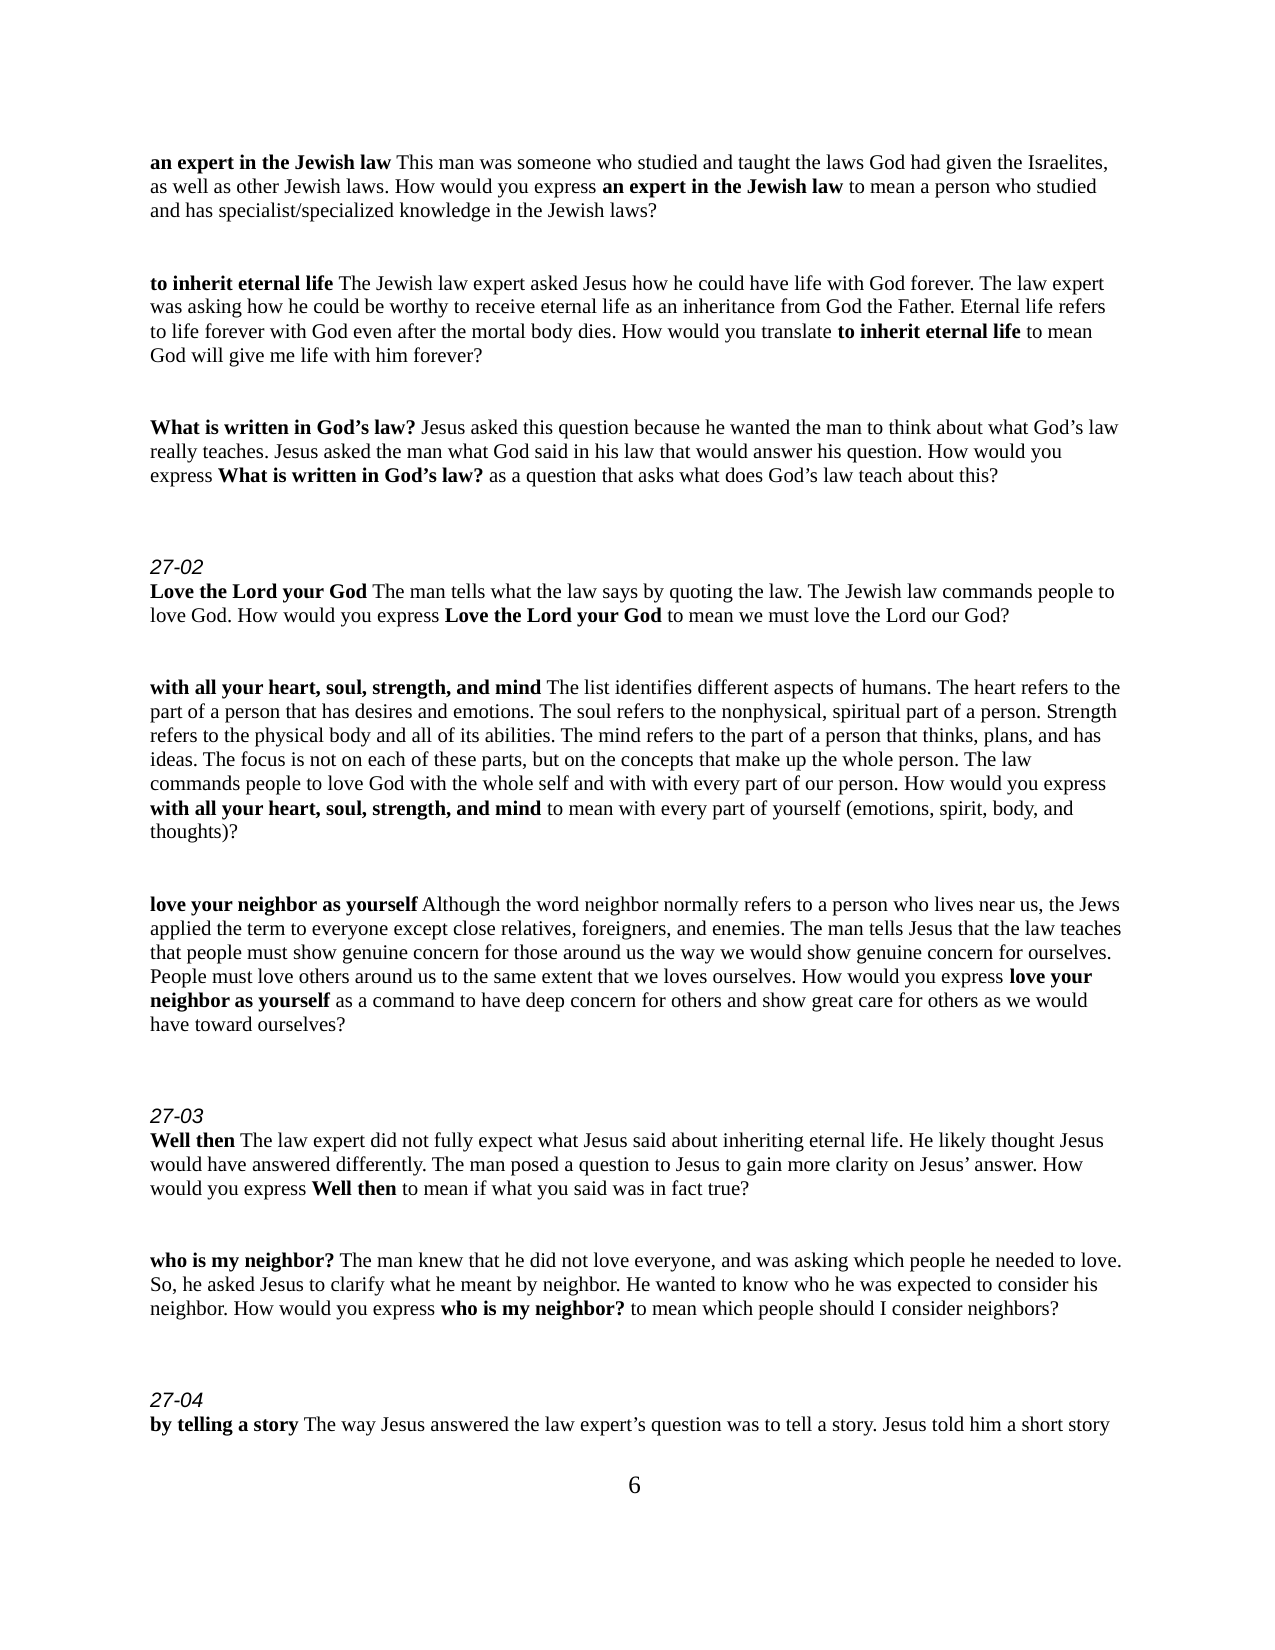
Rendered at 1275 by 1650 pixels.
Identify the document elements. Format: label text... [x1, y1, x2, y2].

text an expert in the Jewish law This man was someone who studied and taught the laws God had given the Israelites, as well as other Jewish laws. How would you express an expert in the Jewish law to mean a person who studied and has specialist/specialized knowledge in the Jewish laws? [150, 150, 1125, 222]
text to inherit eternal life The Jewish law expert asked Jesus how he could have life with God forever. The law expert was asking how he could be worthy to receive eternal life as an inheritance from God the Father. Eternal life refers to life forever with God even after the mortal body dies. How would you translate to inherit eternal life to mean God will give me life with him forever? [150, 270, 1125, 367]
subtitle 27-04 [150, 1388, 1125, 1412]
text by telling a story The way Jesus answered the law expert’s question was to tell a story. Jesus told him a short story [150, 1412, 1125, 1436]
text who is my neighbor? The man knew that he did not love everyone, and was asking which people he needed to love. So, he asked Jesus to clarify what he meant by neighbor. He wanted to know who he was expected to consider his neighbor. How would you express who is my neighbor? to mean which people should I consider neighbors? [150, 1248, 1125, 1320]
text with all your heart, soul, strength, and mind The list identifies different aspects of humans. The heart refers to the part of a person that has desires and emotions. The soul refers to the nonphysical, spiritual part of a person. Strength refers to the physical body and all of its abilities. The mind refers to the part of a person that thinks, plans, and has ideas. The focus is not on each of these parts, but on the concepts that make up the whole person. The law commands people to love God with the whole self and with with every part of our person. How would you express with all your heart, soul, strength, and mind to mean with every part of yourself (emotions, spirit, body, and thoughts)? [150, 675, 1125, 843]
text What is written in God’s law? Jesus asked this question because he wanted the man to think about what God’s law really teaches. Jesus asked the man what God said in his law that would answer his question. How would you express What is written in God’s law? as a question that asks what does God’s law teach about this? [150, 415, 1125, 487]
subtitle 27-03 [150, 1104, 1125, 1128]
subtitle 27-02 [150, 555, 1125, 579]
text Well then The law expert did not fully expect what Jesus said about inheriting eternal life. He likely thought Jesus would have answered differently. The man posed a question to Jesus to gain more clarity on Jesus’ answer. How would you express Well then to mean if what you said was in fact true? [150, 1128, 1125, 1200]
text love your neighbor as yourself Although the word neighbor normally refers to a person who lives near us, the Jews applied the term to everyone except close relatives, foreigners, and enemies. The man tells Jesus that the law teaches that people must show genuine concern for those around us the way we would show genuine concern for ourselves. People must love others around us to the same extent that we loves ourselves. How would you express love your neighbor as yourself as a command to have deep concern for others and show great care for others as we would have toward ourselves? [150, 892, 1125, 1036]
text Love the Lord your God The man tells what the law says by quoting the law. The Jewish law commands people to love God. How would you express Love the Lord your God to mean we must love the Lord our God? [150, 579, 1125, 627]
